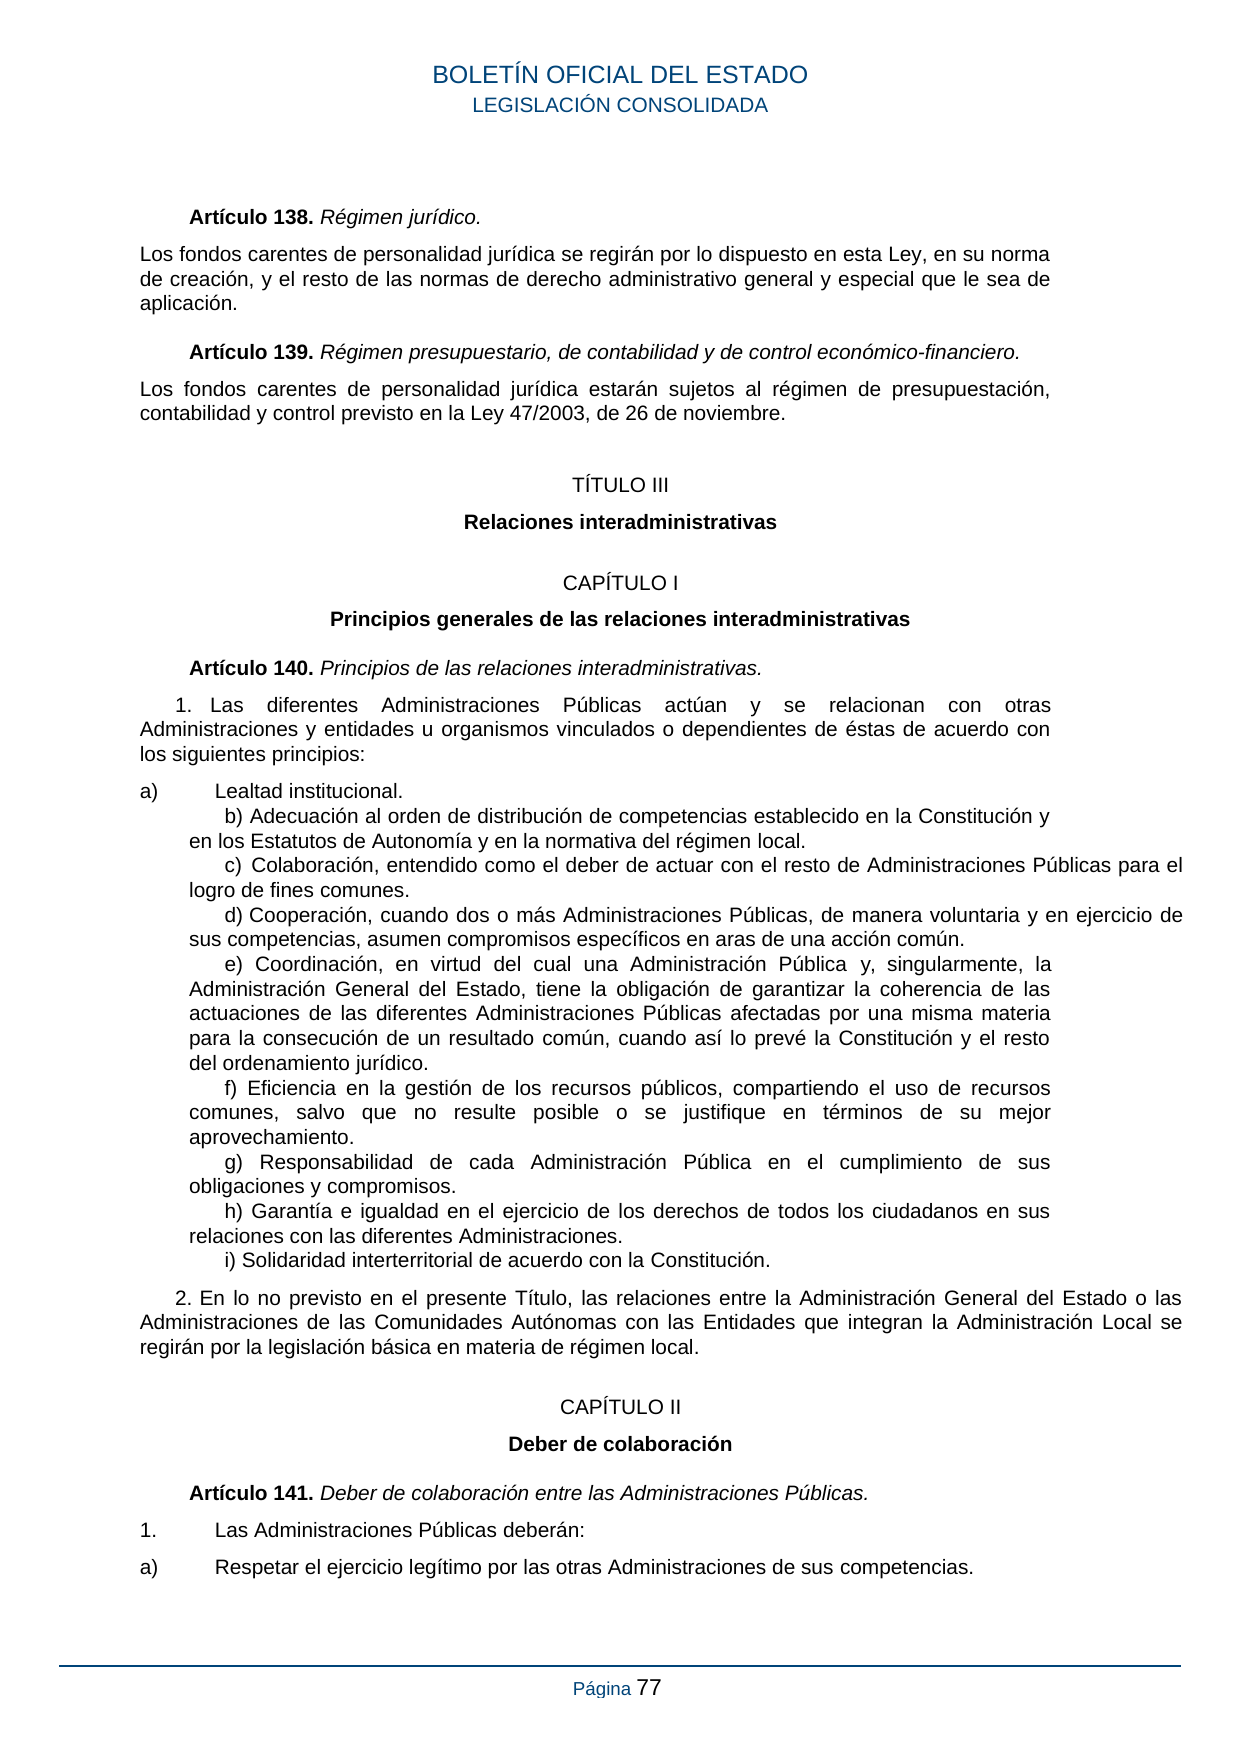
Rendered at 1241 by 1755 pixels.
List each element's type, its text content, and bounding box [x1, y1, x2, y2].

list Cooperación, cuando dos o más Administraciones Públicas, de manera voluntaria y en ejercicio de sus competencias, asumen compromisos específicos en aras de una acción común. [189, 903, 1184, 951]
list Colaboración, entendido como el deber de actuar con el resto de Administraciones Públicas para el logro de fines comunes. [189, 853, 1184, 902]
list Las diferentes Administraciones Públicas actúan y se relacionan con otras Administraciones y entidades u organismos vinculados o dependientes de éstas de acuerdo con los siguientes principios: [139, 692, 1052, 766]
list Solidaridad interterritorial de acuerdo con la Constitución. [224, 1248, 1184, 1272]
list Coordinación, en virtud del cual una Administración Pública y, singularmente, la Administración General del Estado, tiene la obligación de garantizar la coherencia de las actuaciones de las diferentes Administraciones Públicas afectadas por una misma materia para la consecución de un resultado común, cuando así lo prevé la Constitución y el resto del ordenamiento jurídico. [189, 952, 1052, 1074]
text Artículo 140. Principios de las relaciones interadministrativas. [189, 656, 1184, 680]
text CAPÍTULO II [374, 1395, 866, 1419]
list En lo no previsto en el presente Título, las relaciones entre la Administración General del Estado o las Administraciones de las Comunidades Autónomas con las Entidades que integran la Administración Local se regirán por la legislación básica en materia de régimen local. [139, 1286, 1184, 1359]
text TÍTULO III [374, 473, 866, 497]
list Respetar el ejercicio legítimo por las otras Administraciones de sus competencias. [139, 1555, 1184, 1579]
list Lealtad institucional. [139, 779, 1184, 803]
list Adecuación al orden de distribución de competencias establecido en la Constitución y en los Estatutos de Autonomía y en la normativa del régimen local. [189, 804, 1052, 853]
subtitle Deber de colaboración [374, 1432, 866, 1456]
text Los fondos carentes de personalidad jurídica se regirán por lo dispuesto en esta Ley, en su norma de creación, y el resto de las normas de derecho administrativo general y especial que le sea de aplicación. [139, 242, 1052, 315]
list Garantía e igualdad en el ejercicio de los derechos de todos los ciudadanos en sus relaciones con las diferentes Administraciones. [189, 1199, 1052, 1247]
text Artículo 141. Deber de colaboración entre las Administraciones Públicas. [189, 1481, 1184, 1504]
text CAPÍTULO I [374, 570, 866, 594]
list Las Administraciones Públicas deberán: [139, 1517, 1184, 1541]
subtitle Principios generales de las relaciones interadministrativas [223, 607, 1018, 631]
text Artículo 138. Régimen jurídico. [189, 205, 1184, 229]
subtitle Relaciones interadministrativas [374, 510, 866, 534]
text Artículo 139. Régimen presupuestario, de contabilidad y de control económico-financiero. [189, 339, 1184, 363]
text Los fondos carentes de personalidad jurídica estarán sujetos al régimen de presupuestación, contabilidad y control previsto en la Ley 47/2003, de 26 de noviembre. [139, 376, 1052, 425]
list Eficiencia en la gestión de los recursos públicos, compartiendo el uso de recursos comunes, salvo que no resulte posible o se justifique en términos de su mejor aprovechamiento. [189, 1075, 1052, 1148]
list Responsabilidad de cada Administración Pública en el cumplimiento de sus obligaciones y compromisos. [189, 1149, 1052, 1198]
